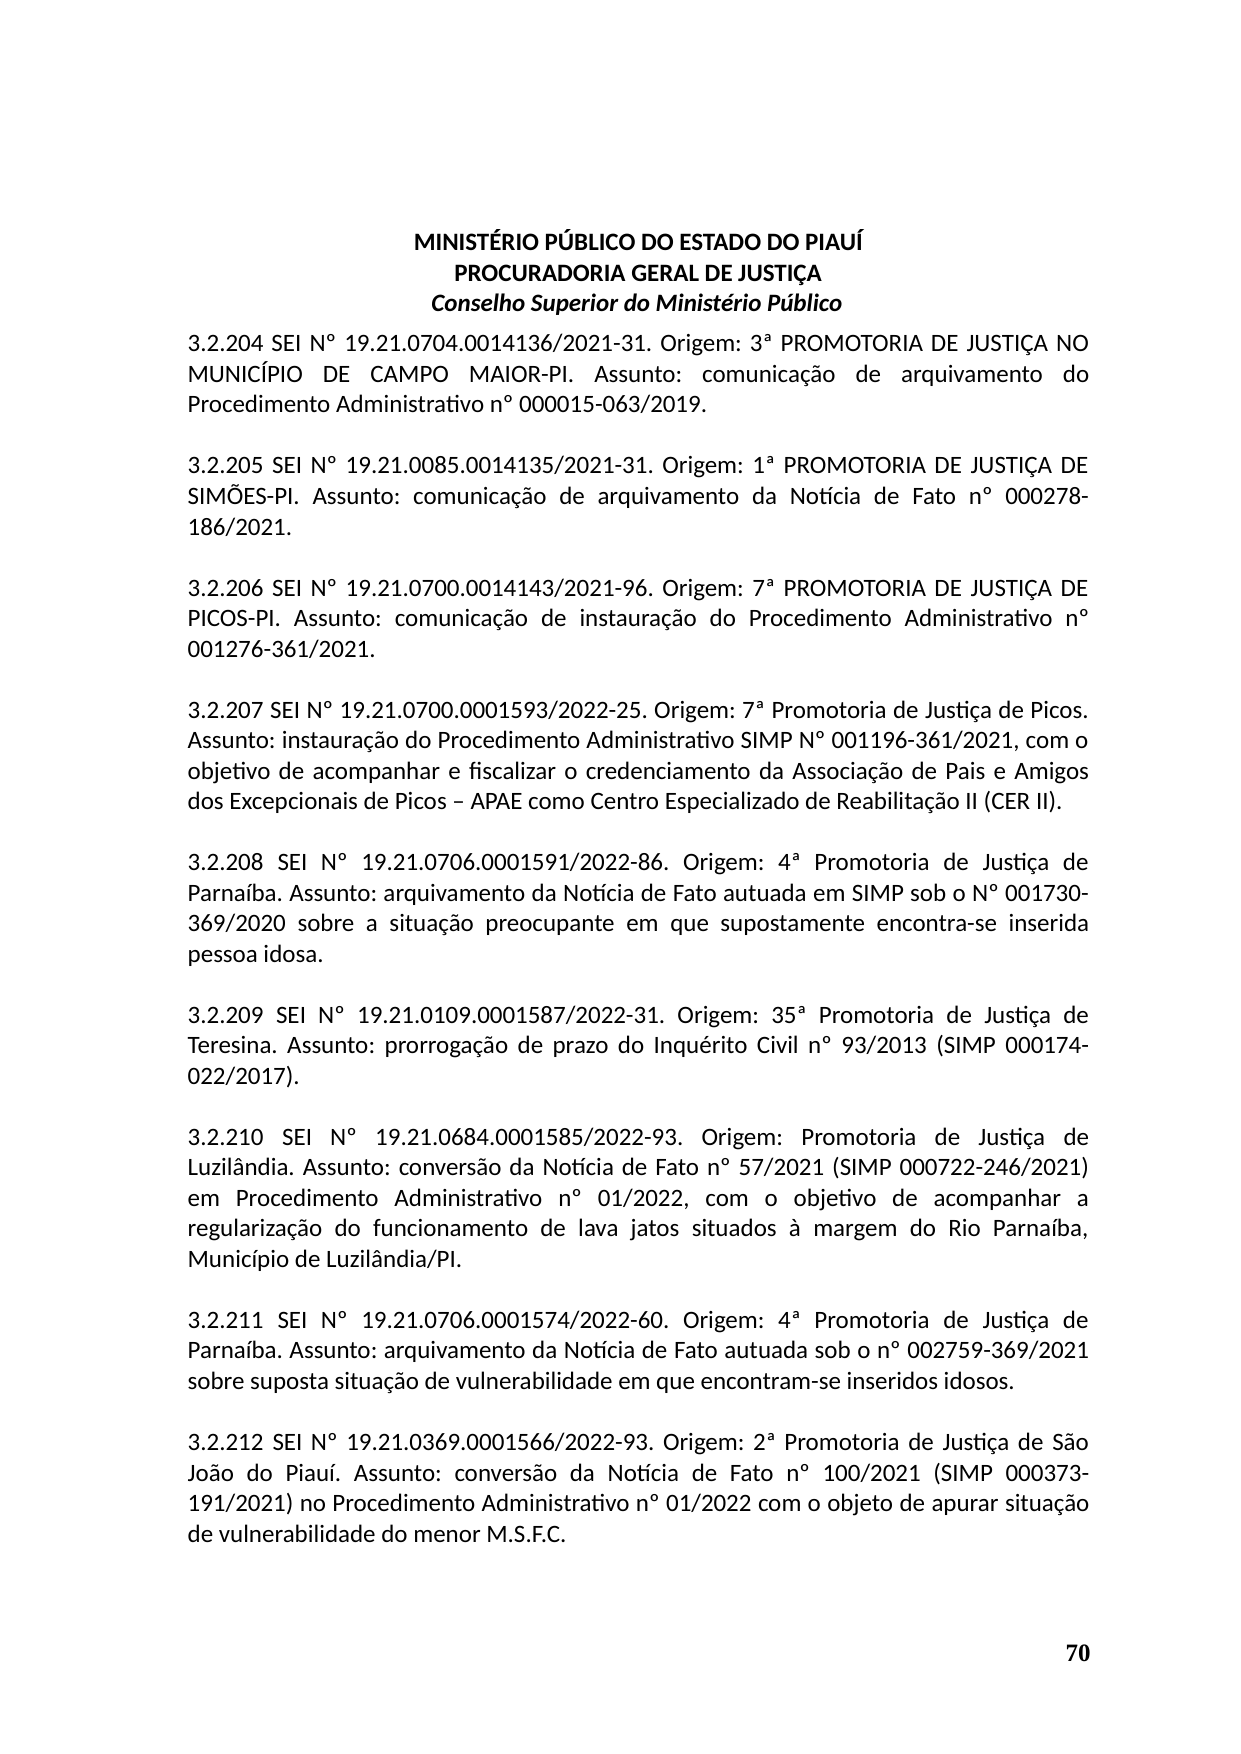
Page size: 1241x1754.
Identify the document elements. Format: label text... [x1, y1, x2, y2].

text 3.2.209 SEI Nº 19.21.0109.0001587/2022-31. Origem: 35ª Promotoria de Justiça de Teresina. Assunto: prorrogação de prazo do Inquérito Civil nº 93/2013 (SIMP 000174-022/2017). [187, 999, 1090, 1091]
text 3.2.206 SEI Nº 19.21.0700.0014143/2021-96. Origem: 7ª PROMOTORIA DE JUSTIÇA DE PICOS-PI. Assunto: comunicação de instauração do Procedimento Administrativo nº 001276-361/2021. [187, 572, 1090, 663]
text 3.2.212 SEI Nº 19.21.0369.0001566/2022-93. Origem: 2ª Promotoria de Justiça de São João do Piauí. Assunto: conversão da Notícia de Fato nº 100/2021 (SIMP 000373-191/2021) no Procedimento Administrativo nº 01/2022 com o objeto de apurar situação de vulnerabilidade do menor M.S.F.C. [187, 1426, 1090, 1548]
text 3.2.204 SEI Nº 19.21.0704.0014136/2021-31. Origem: 3ª PROMOTORIA DE JUSTIÇA NO MUNICÍPIO DE CAMPO MAIOR-PI. Assunto: comunicação de arquivamento do Procedimento Administrativo nº 000015-063/2019. [187, 327, 1090, 419]
text 3.2.208 SEI Nº 19.21.0706.0001591/2022-86. Origem: 4ª Promotoria de Justiça de Parnaíba. Assunto: arquivamento da Notícia de Fato autuada em SIMP sob o Nº 001730-369/2020 sobre a situação preocupante em que supostamente encontra-se inserida pessoa idosa. [187, 846, 1090, 968]
text 3.2.211 SEI Nº 19.21.0706.0001574/2022-60. Origem: 4ª Promotoria de Justiça de Parnaíba. Assunto: arquivamento da Notícia de Fato autuada sob o nº 002759-369/2021 sobre suposta situação de vulnerabilidade em que encontram-se inseridos idosos. [187, 1304, 1090, 1396]
text 3.2.207 SEI Nº 19.21.0700.0001593/2022-25. Origem: 7ª Promotoria de Justiça de Picos. Assunto: instauração do Procedimento Administrativo SIMP Nº 001196-361/2021, com o objetivo de acompanhar e fiscalizar o credenciamento da Associação de Pais e Amigos dos Excepcionais de Picos – APAE como Centro Especializado de Reabilitação II (CER II). [187, 694, 1090, 816]
text 3.2.205 SEI Nº 19.21.0085.0014135/2021-31. Origem: 1ª PROMOTORIA DE JUSTIÇA DE SIMÕES-PI. Assunto: comunicação de arquivamento da Notícia de Fato nº 000278-186/2021. [187, 449, 1090, 541]
text 3.2.210 SEI Nº 19.21.0684.0001585/2022-93. Origem: Promotoria de Justiça de Luzilândia. Assunto: conversão da Notícia de Fato nº 57/2021 (SIMP 000722-246/2021) em Procedimento Administrativo nº 01/2022, com o objetivo de acompanhar a regularização do funcionamento de lava jatos situados à margem do Rio Parnaíba, Município de Luzilândia/PI. [187, 1121, 1090, 1274]
